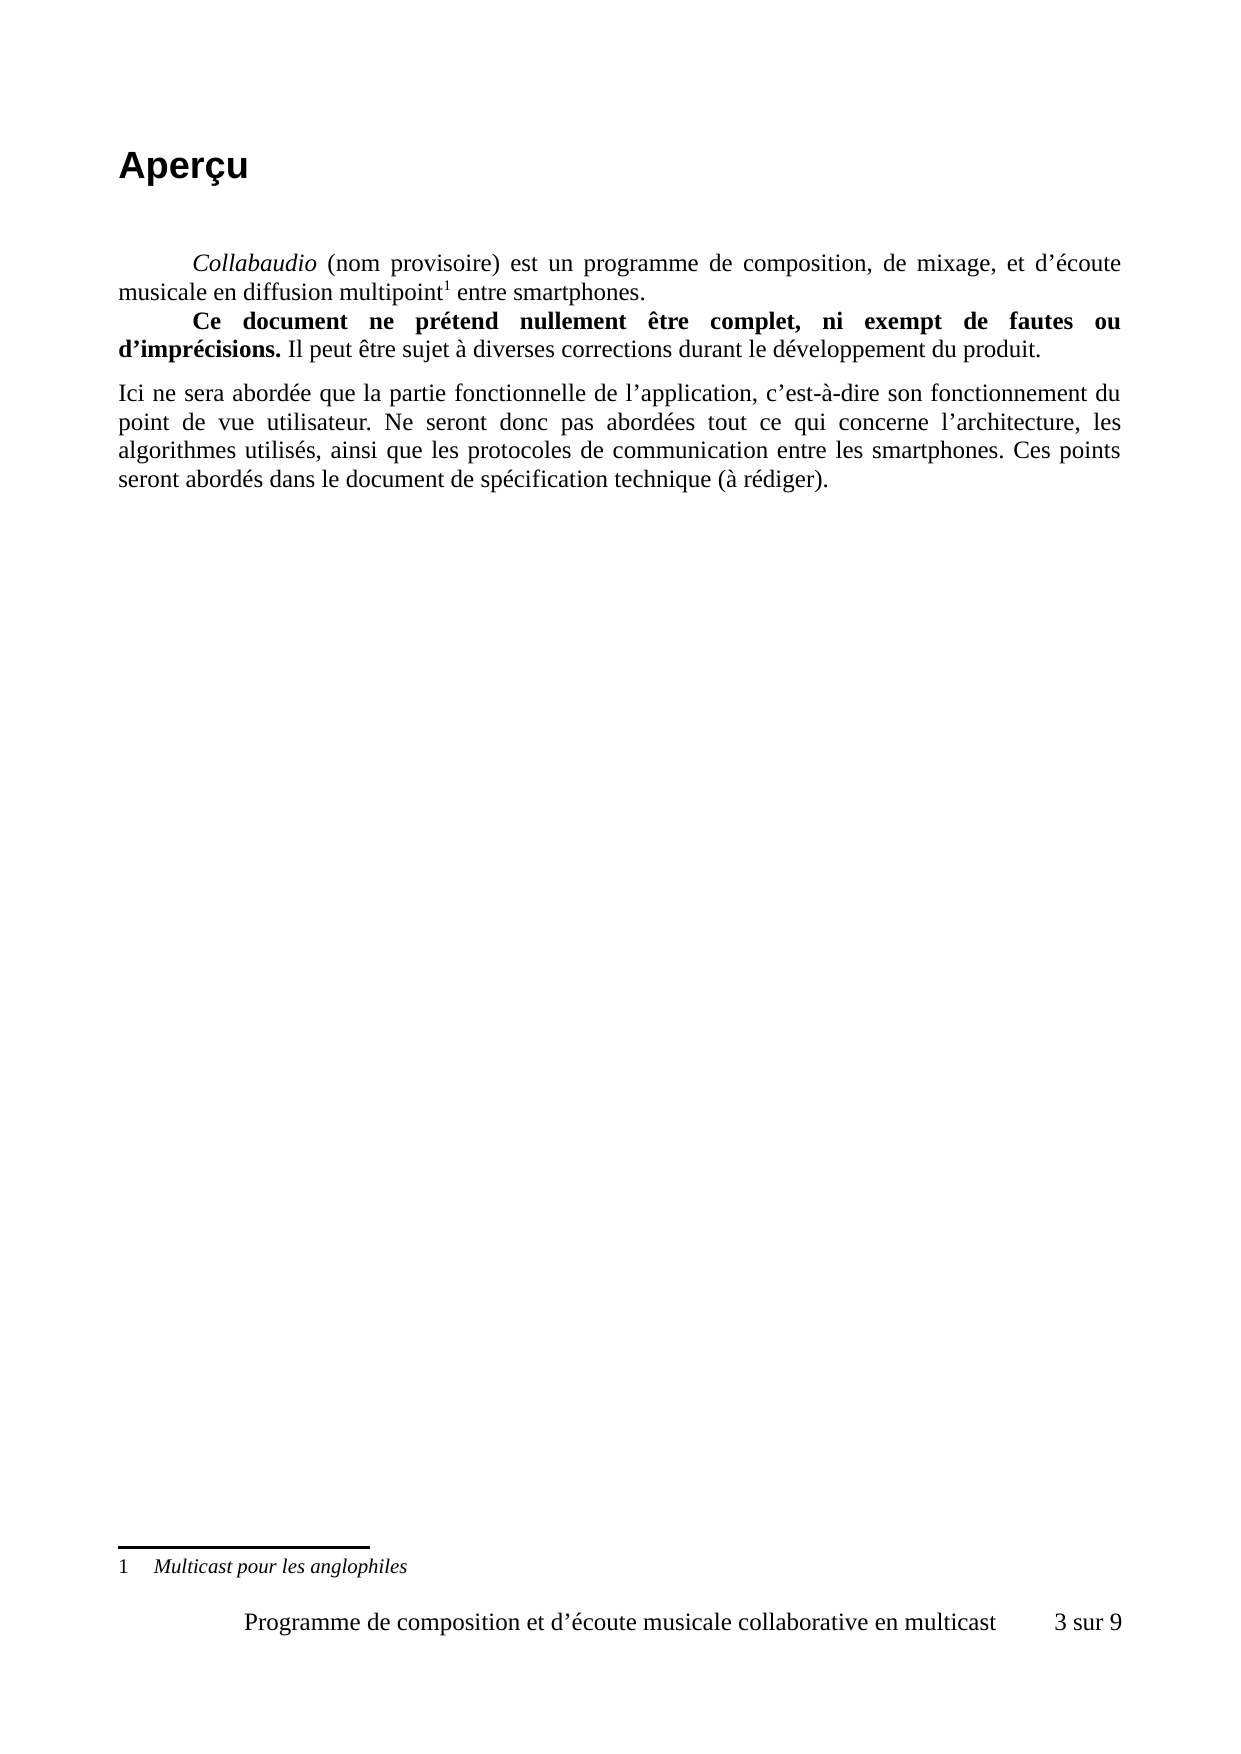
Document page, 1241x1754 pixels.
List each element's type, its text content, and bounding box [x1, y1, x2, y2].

text Collabaudio (nom provisoire) est un programme de composition, de mixage, et d’écoute musicale en diffusion multipoint entre smartphones. [118, 248, 1122, 306]
text Multicast pour les anglophiles [118, 1553, 1122, 1578]
subtitle Aperçu [118, 143, 1122, 187]
text Ici ne sera abordée que la partie fonctionnelle de l’application, c’est-à-dire son fonctionnement du point de vue utilisateur. Ne seront donc pas abordées tout ce qui concerne l’architecture, les algorithmes utilisés, ainsi que les protocoles de communication entre les smartphones. Ces points seront abordés dans le document de spécification technique (à rédiger). [118, 378, 1122, 493]
text Ce document ne prétend nullement être complet, ni exempt de fautes ou d’imprécisions. Il peut être sujet à diverses corrections durant le développement du produit. [118, 306, 1122, 363]
